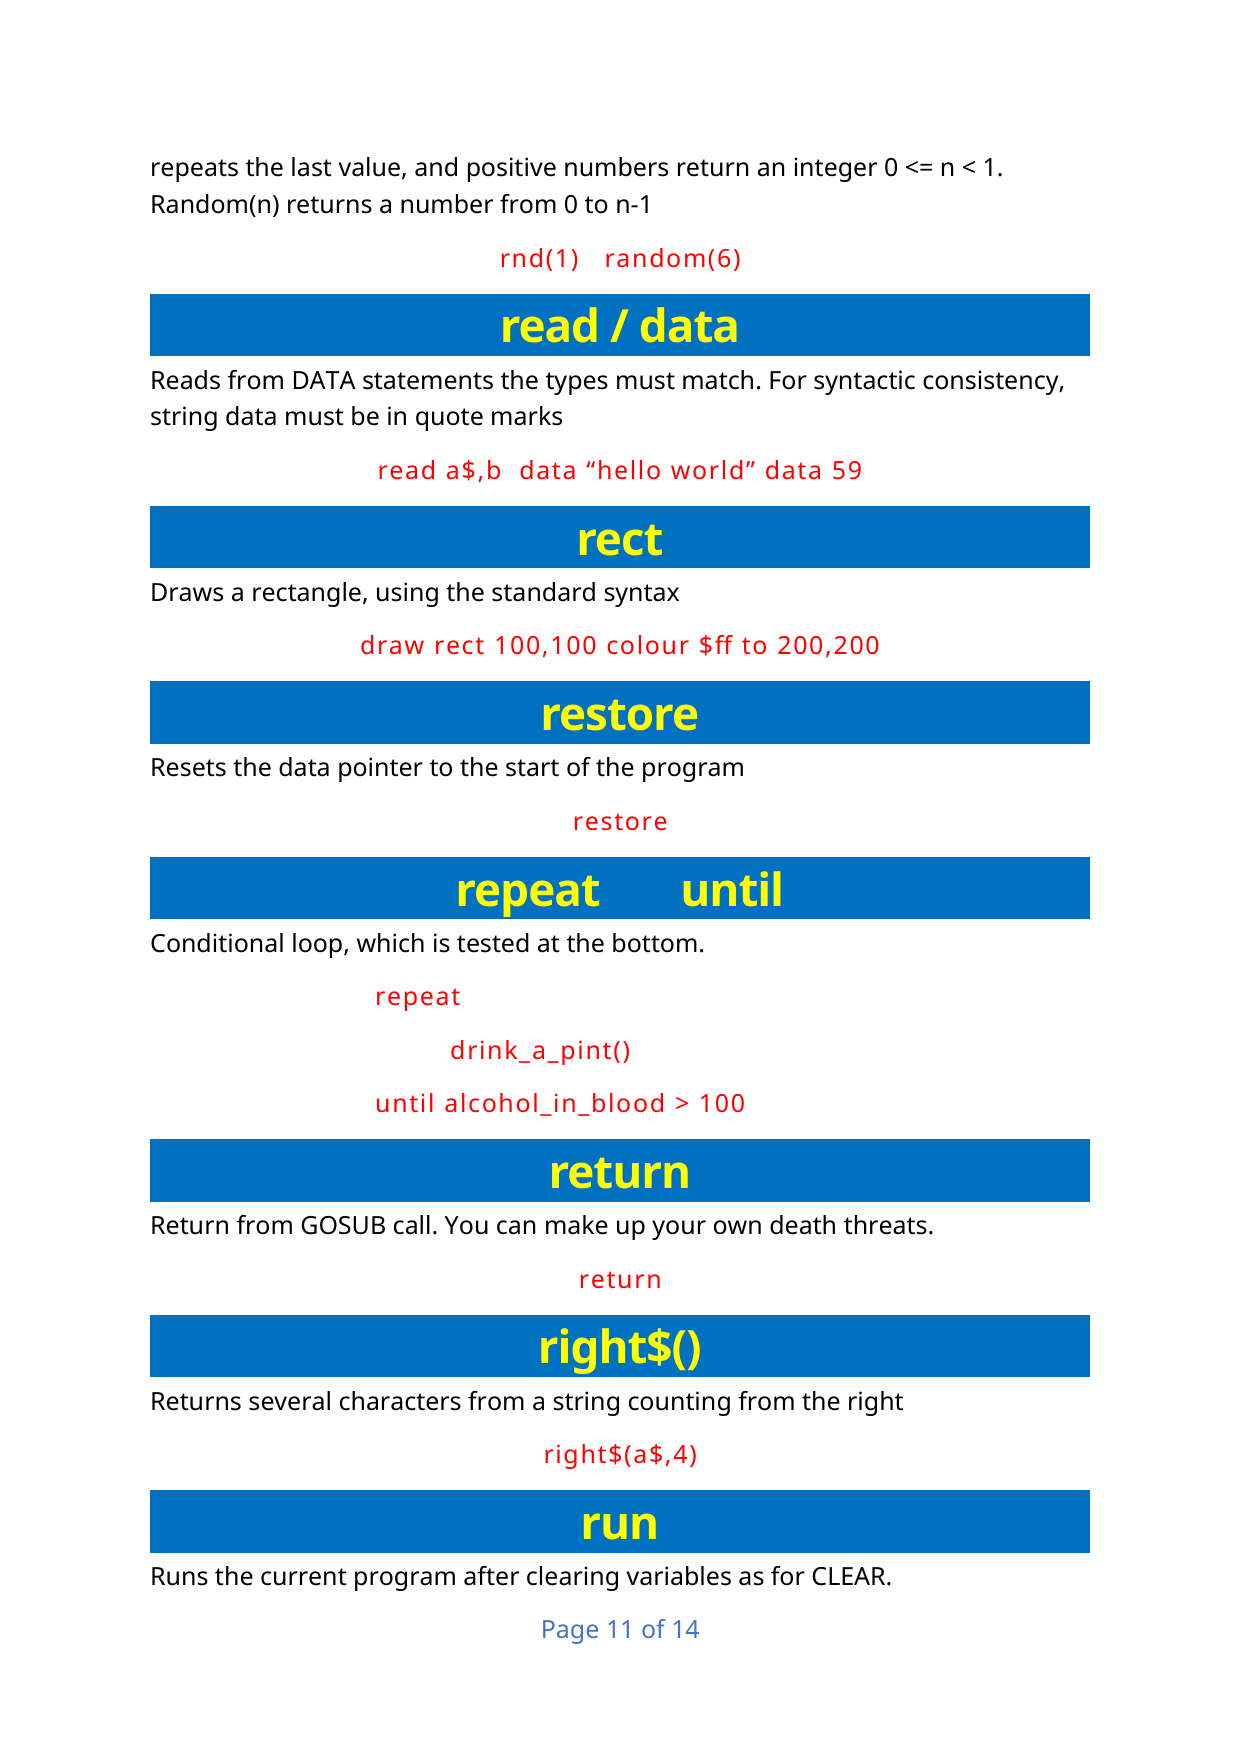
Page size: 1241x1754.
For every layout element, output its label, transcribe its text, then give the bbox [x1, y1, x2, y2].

text repeats the last value, and positive numbers return an integer 0 <= n < 1. Random(n) returns a number from 0 to n-1 [150, 150, 1090, 221]
title right$() [150, 1315, 1090, 1377]
subtitle until alcohol_in_blood > 100 [375, 1086, 1090, 1120]
title read / data [150, 294, 1090, 356]
subtitle return [150, 1261, 1090, 1296]
subtitle right$(a$,4) [150, 1437, 1090, 1471]
subtitle restore [150, 803, 1090, 838]
title run [150, 1490, 1090, 1553]
subtitle repeat [375, 979, 1090, 1013]
text Conditional loop, which is tested at the bottom. [150, 926, 1090, 960]
title restore [150, 681, 1090, 744]
title return [150, 1139, 1090, 1202]
text Returns several characters from a string counting from the right [150, 1383, 1090, 1418]
subtitle read a$,b data “Hello world” data 59 [150, 452, 1090, 487]
text Resets the data pointer to the start of the program [150, 750, 1090, 784]
text Runs the current program after clearing variables as for CLEAR. [150, 1559, 1090, 1593]
text Draws a rectangle, using the standard syntax [150, 574, 1090, 609]
subtitle drink_a_pint() [450, 1032, 1090, 1067]
subtitle rnd(1) random(6) [150, 240, 1090, 274]
title repeat until [150, 857, 1090, 919]
title rect [150, 506, 1090, 568]
text Reads from DATA statements the types must match. For syntactic consistency, string data must be in quote marks [150, 362, 1090, 433]
text Return from GOSUB call. You can make up your own death threats. [150, 1208, 1090, 1242]
subtitle draw rect 100,100 colour $FF to 200,200 [150, 628, 1090, 662]
